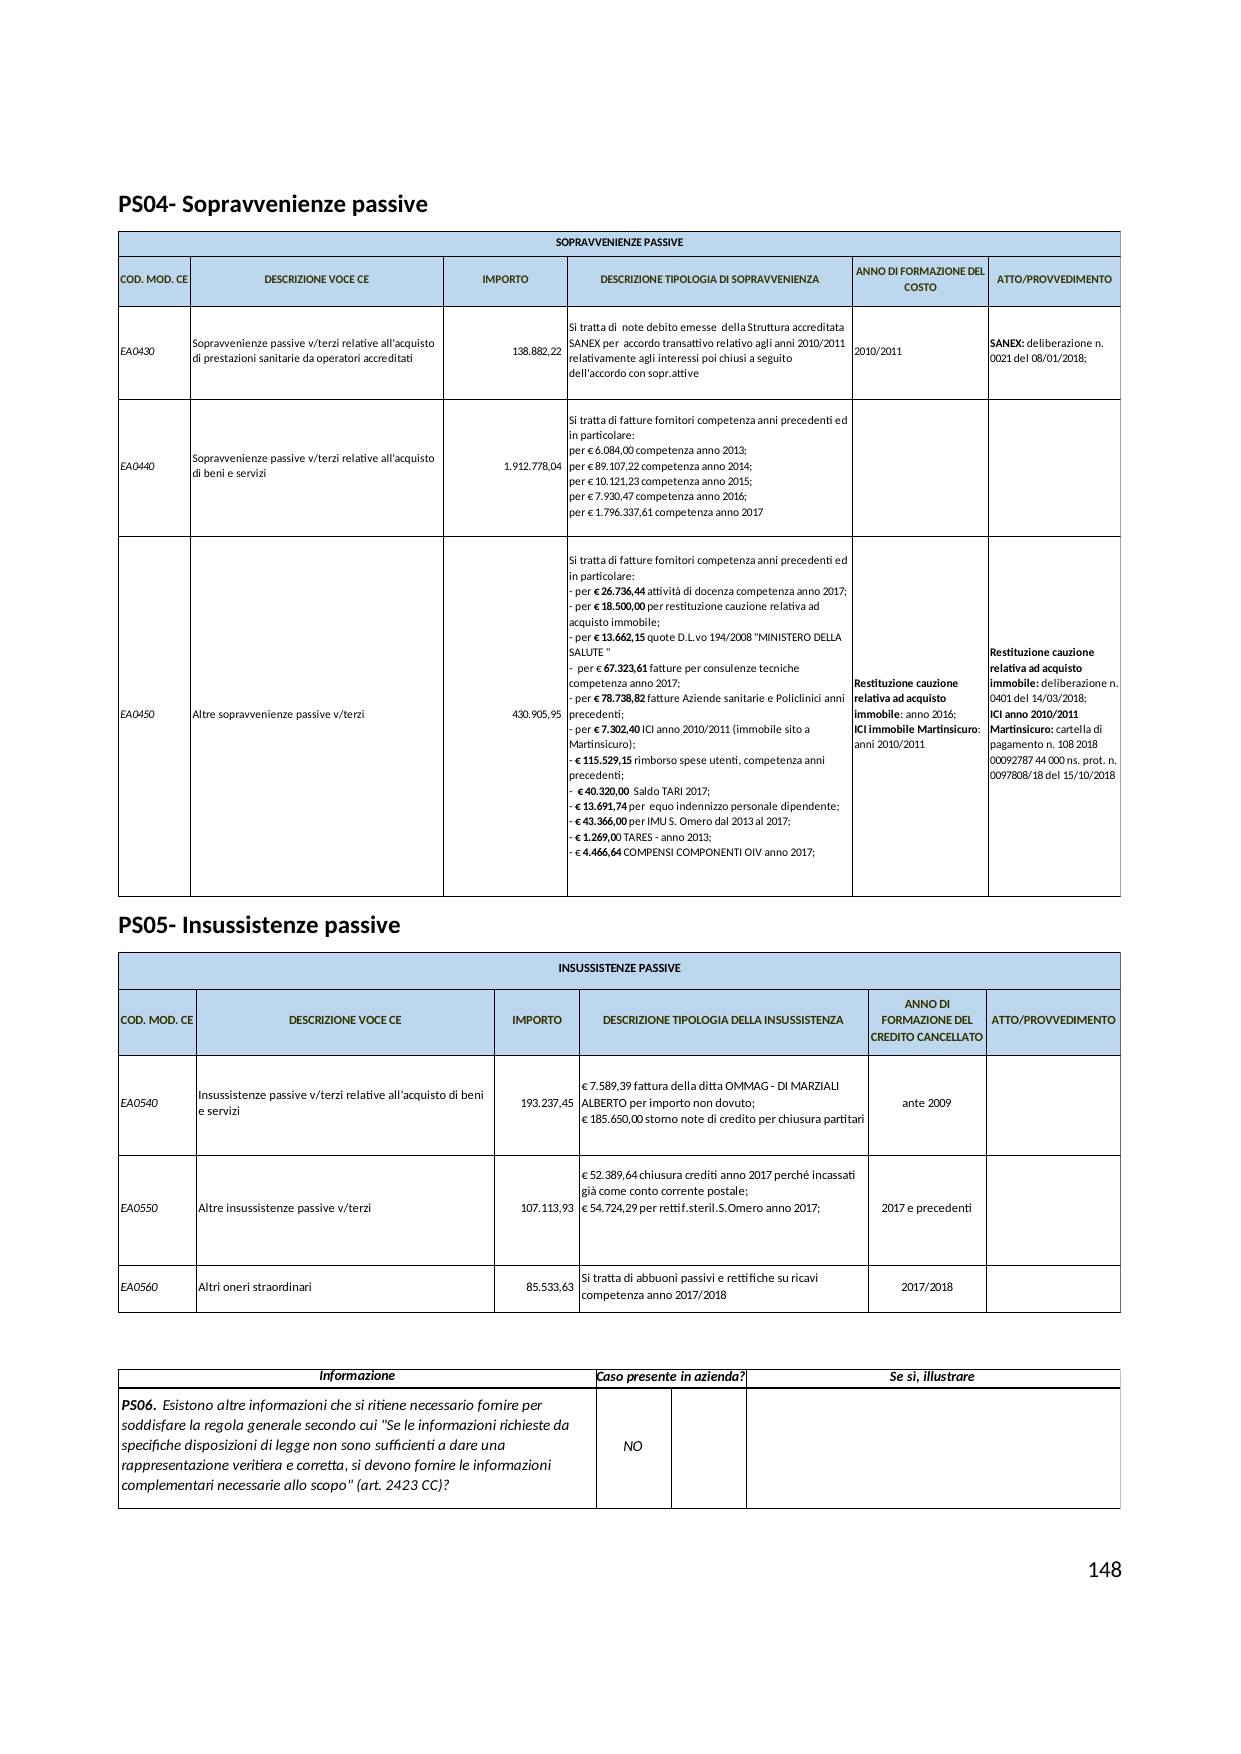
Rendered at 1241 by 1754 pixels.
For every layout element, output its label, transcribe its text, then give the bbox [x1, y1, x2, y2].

text PS04- Sopravvenienze passive [118, 188, 1122, 219]
text PS05- Insussistenze passive [118, 909, 1122, 940]
